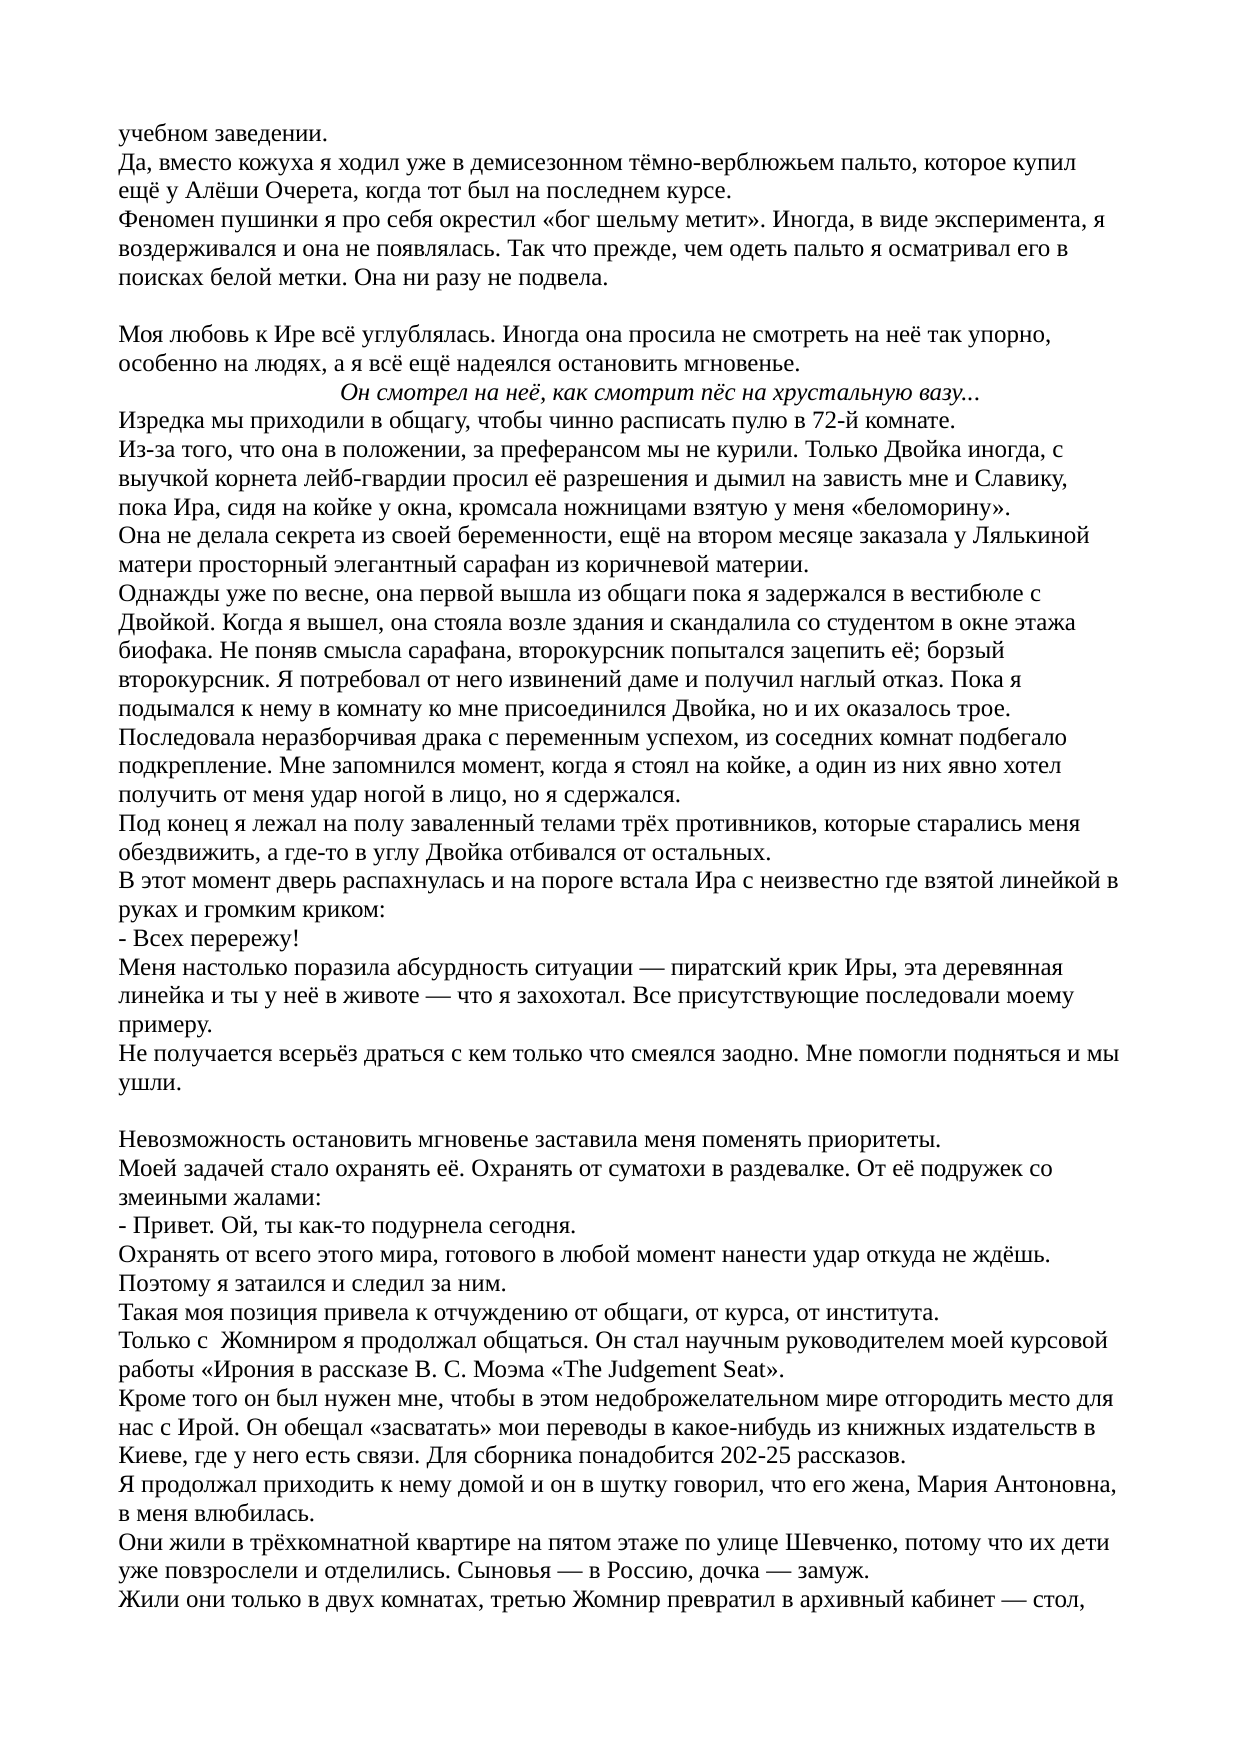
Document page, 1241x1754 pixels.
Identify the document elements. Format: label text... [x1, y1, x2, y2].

text - Привет. Ой, ты как-то подурнела сегодня. [118, 1211, 1122, 1239]
text Моей задачей стало охранять её. Охранять от суматохи в раздевалке. От её подружек со змеиными жалами: [118, 1153, 1122, 1211]
text Под конец я лежал на полу заваленный телами трёх противников, которые старались меня обездвижить, а где-то в углу Двойка отбивался от остальных. [118, 808, 1122, 866]
text Невозможность остановить мгновенье заставила меня поменять приоритеты. [118, 1124, 1122, 1153]
text Феномен пушинки я про себя окрестил «бог шельму метит». Иногда, в виде эксперимента, я воздерживался и она не появлялась. Так что прежде, чем одеть пальто я осматривал его в поисках белой метки. Она ни разу не подвела. [118, 204, 1122, 291]
text В этот момент дверь распахнулась и на пороге встала Ира с неизвестно где взятой линейкой в руках и громким криком: [118, 866, 1122, 923]
text Не получается всерьёз драться с кем только что смеялся заодно. Мне помогли подняться и мы ушли. [118, 1038, 1122, 1096]
text Они жили в трёхкомнатной квартире на пятом этаже по улице Шевченко, потому что их дети уже повзрослели и отделились. Сыновья — в Россию, дочка — замуж. [118, 1527, 1122, 1584]
text Жили они только в двух комнатах, третью Жомнир превратил в архивный кабинет — стол, [118, 1584, 1122, 1613]
text Он смотрел на неё, как смотрит пёс на хрустальную вазу... [118, 377, 1122, 406]
text Охранять от всего этого мира, готового в любой момент нанести удар откуда не ждёшь. Поэтому я затаился и следил за ним. [118, 1239, 1122, 1297]
text Однажды уже по весне, она первой вышла из общаги пока я задержался в вестибюле с Двойкой. Когда я вышел, она стояла возле здания и скандалила со студентом в окне этажа биофака. Не поняв смысла сарафана, второкурсник попытался зацепить её; борзый второкурсник. Я потребовал от него извинений даме и получил наглый отказ. Пока я подымался к нему в комнату ко мне присоединился Двойка, но и их оказалось трое. [118, 578, 1122, 722]
text Да, вместо кожуха я ходил уже в демисезонном тёмно-верблюжьем пальто, которое купил ещё у Алёши Очерета, когда тот был на последнем курсе. [118, 147, 1122, 204]
text Меня настолько поразила абсурдность ситуации — пиратский крик Иры, эта деревянная линейка и ты у неё в животе — что я захохотал. Все присутствующие последовали моему примеру. [118, 952, 1122, 1038]
text Из-за того, что она в положении, за преферансом мы не курили. Только Двойка иногда, с выучкой корнета лейб-гвардии просил её разрешения и дымил на зависть мне и Славику, пока Ира, сидя на койке у окна, кромсала ножницами взятую у меня «беломорину». [118, 434, 1122, 521]
text Только с Жомниром я продолжал общаться. Он стал научным руководителем моей курсовой работы «Ирония в рассказе В. С. Моэма «The Judgement Seat». [118, 1326, 1122, 1383]
text учебном заведении. [118, 118, 1122, 147]
text Такая моя позиция привела к отчуждению от общаги, от курса, от института. [118, 1297, 1122, 1326]
text - Всех перережу! [118, 923, 1122, 952]
text Последовала неразборчивая драка с переменным успехом, из соседних комнат подбегало подкрепление. Мне запомнился момент, когда я стоял на койке, а один из них явно хотел получить от меня удар ногой в лицо, но я сдержался. [118, 722, 1122, 808]
text Она не делала секрета из своей беременности, ещё на втором месяце заказала у Лялькиной матери просторный элегантный сарафан из коричневой материи. [118, 521, 1122, 578]
text Я продолжал приходить к нему домой и он в шутку говорил, что его жена, Мария Антоновна, в меня влюбилась. [118, 1469, 1122, 1527]
text Изредка мы приходили в общагу, чтобы чинно расписать пулю в 72-й комнате. [118, 406, 1122, 434]
text Моя любовь к Ире всё углублялась. Иногда она просила не смотреть на неё так упорно, особенно на людях, а я всё ещё надеялся остановить мгновенье. [118, 319, 1122, 377]
text Кроме того он был нужен мне, чтобы в этом недоброжелательном мире отгородить место для нас с Ирой. Он обещал «засватать» мои переводы в какое-нибудь из книжных издательств в Киеве, где у него есть связи. Для сборника понадобится 202-25 рассказов. [118, 1383, 1122, 1469]
